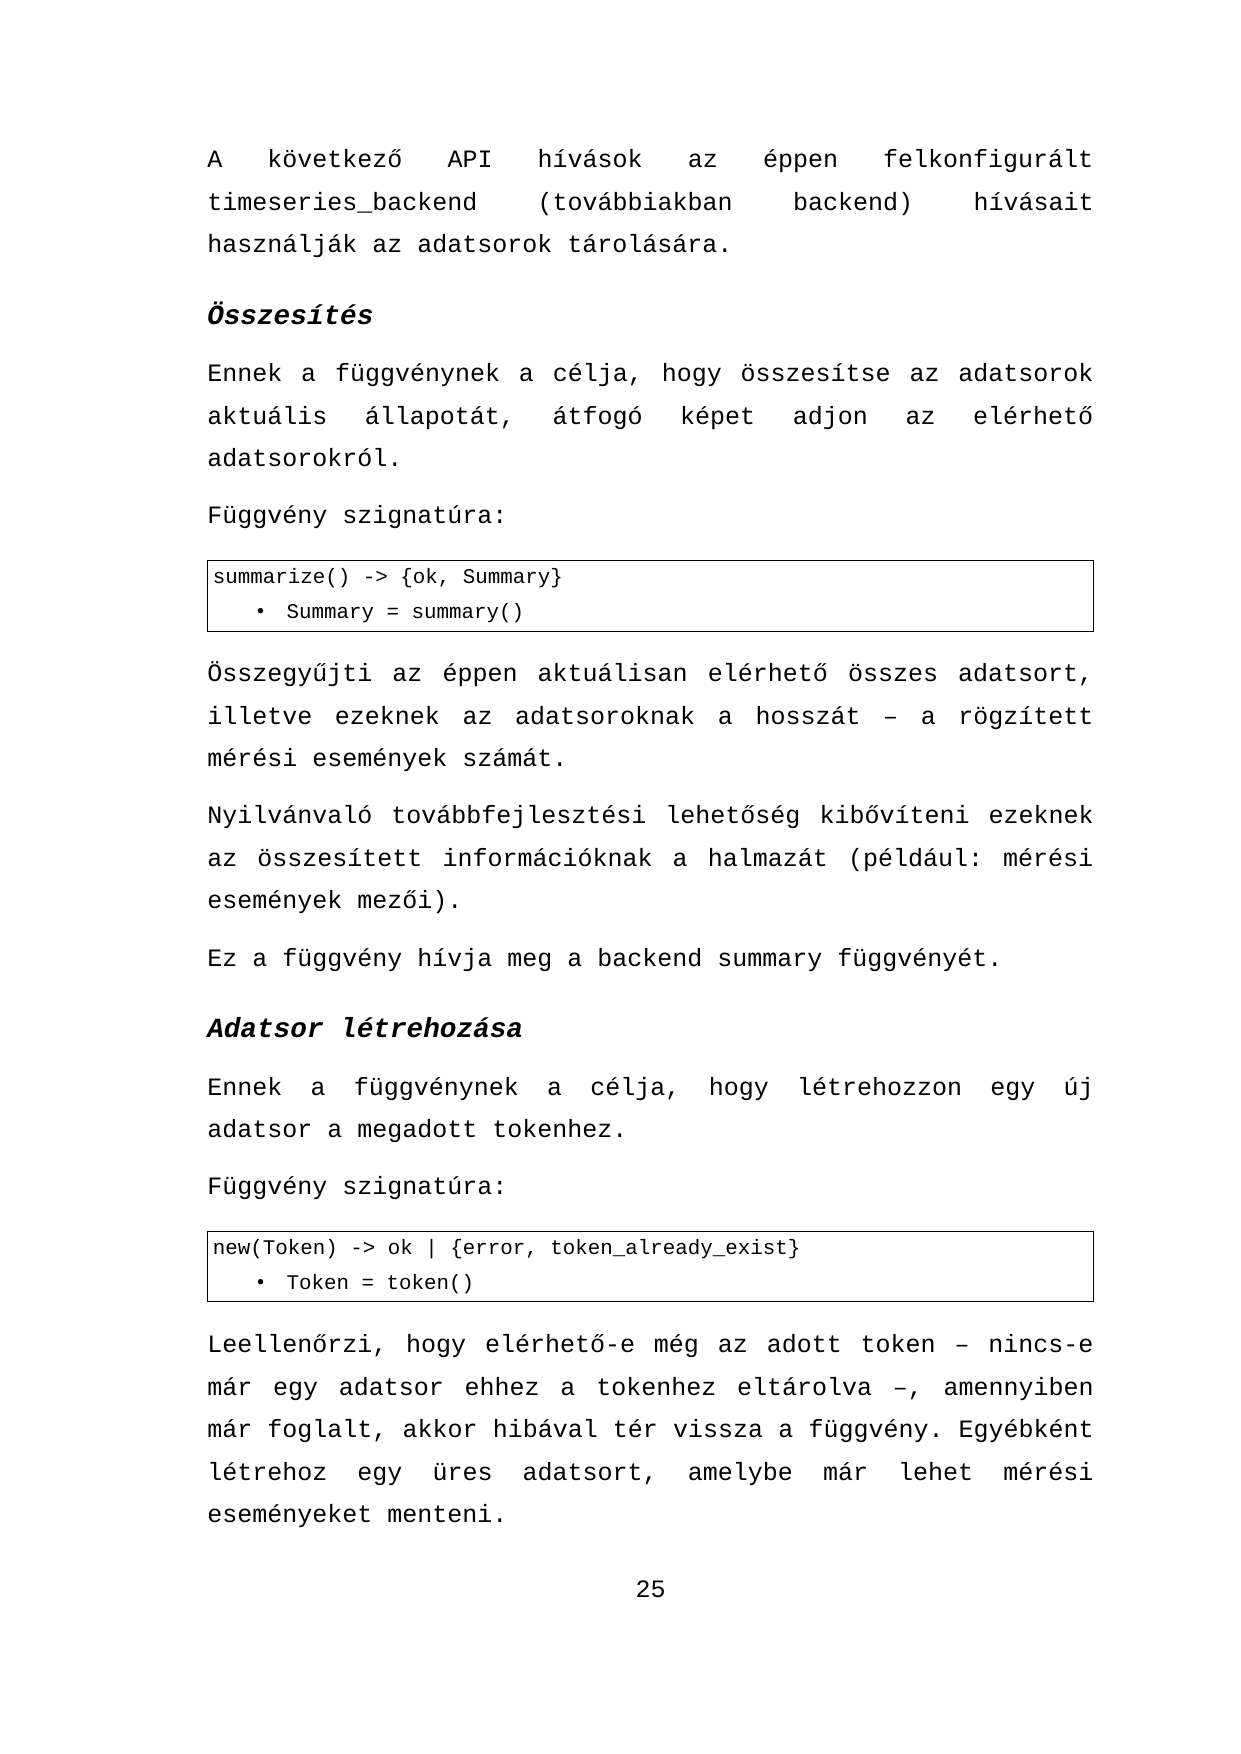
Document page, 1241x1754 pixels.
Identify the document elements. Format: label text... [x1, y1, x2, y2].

text Függvény szignatúra: [207, 503, 1093, 531]
text Ez a függvény hívja meg a backend summary függvényét. [207, 945, 1093, 973]
text Leellenőrzi, hogy elérhető-e még az adott token – nincs-e már egy adatsor ehhez a tokenhez eltárolva –, amennyiben már foglalt, akkor hibával tér vissza a függvény. Egyébként létrehoz egy üres adatsort, amelybe már lehet mérési eseményeket menteni. [207, 1332, 1093, 1530]
text Függvény szignatúra: [207, 1174, 1093, 1202]
table_header summarize() -> {ok, Summary} Summary = summary() [208, 561, 1093, 631]
text Ennek a függvénynek a célja, hogy létrehozzon egy új adatsor a megadott tokenhez. [207, 1074, 1093, 1145]
table_header new(Token) -> ok | {error, token_already_exist} Token = token() [208, 1232, 1093, 1301]
text A következő API hívások az éppen felkonfigurált timeseries_backend (továbbiakban backend) hívásait használják az adatsorok tárolására. [207, 147, 1093, 260]
text Összegyűjti az éppen aktuálisan elérhető összes adatsort, illetve ezeknek az adatsoroknak a hosszát – a rögzített mérési események számát. [207, 661, 1093, 774]
text Ennek a függvénynek a célja, hogy összesítse az adatsorok aktuális állapotát, átfogó képet adjon az elérhető adatsorokról. [207, 361, 1093, 474]
subtitle Adatsor létrehozása [207, 1015, 1093, 1046]
text Nyilvánvaló továbbfejlesztési lehetőség kibővíteni ezeknek az összesített információknak a halmazát (például: mérési események mezői). [207, 803, 1093, 916]
subtitle Összesítés [207, 302, 1093, 333]
